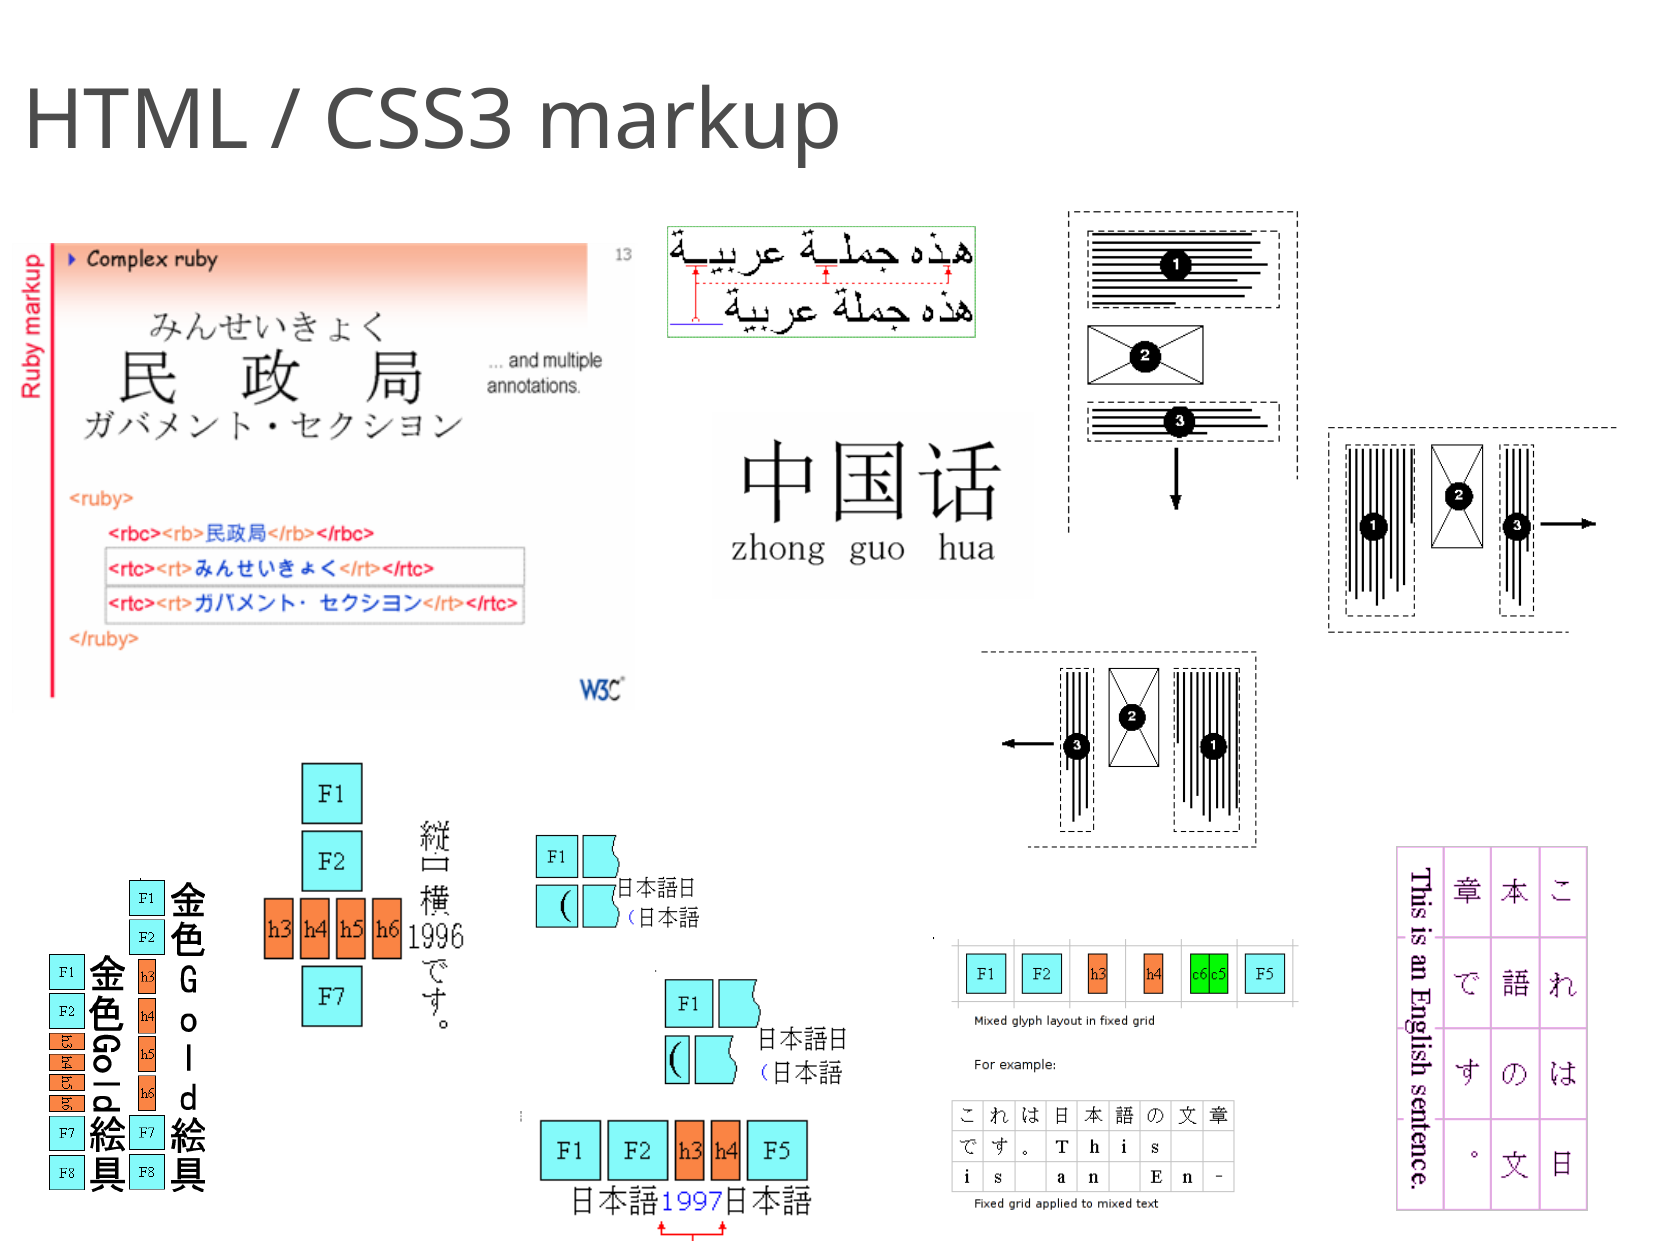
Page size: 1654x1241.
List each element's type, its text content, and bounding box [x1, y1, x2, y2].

picture [37, 749, 504, 1201]
picture [520, 1111, 863, 1241]
picture [655, 968, 863, 1088]
picture [966, 637, 1276, 863]
picture [1396, 846, 1588, 1211]
picture [712, 412, 1034, 599]
picture [1050, 187, 1637, 649]
picture [667, 226, 976, 338]
picture [933, 937, 1313, 1219]
title HTML / CSS3 markup [22, 19, 1654, 213]
picture [12, 243, 638, 713]
picture [525, 824, 713, 931]
